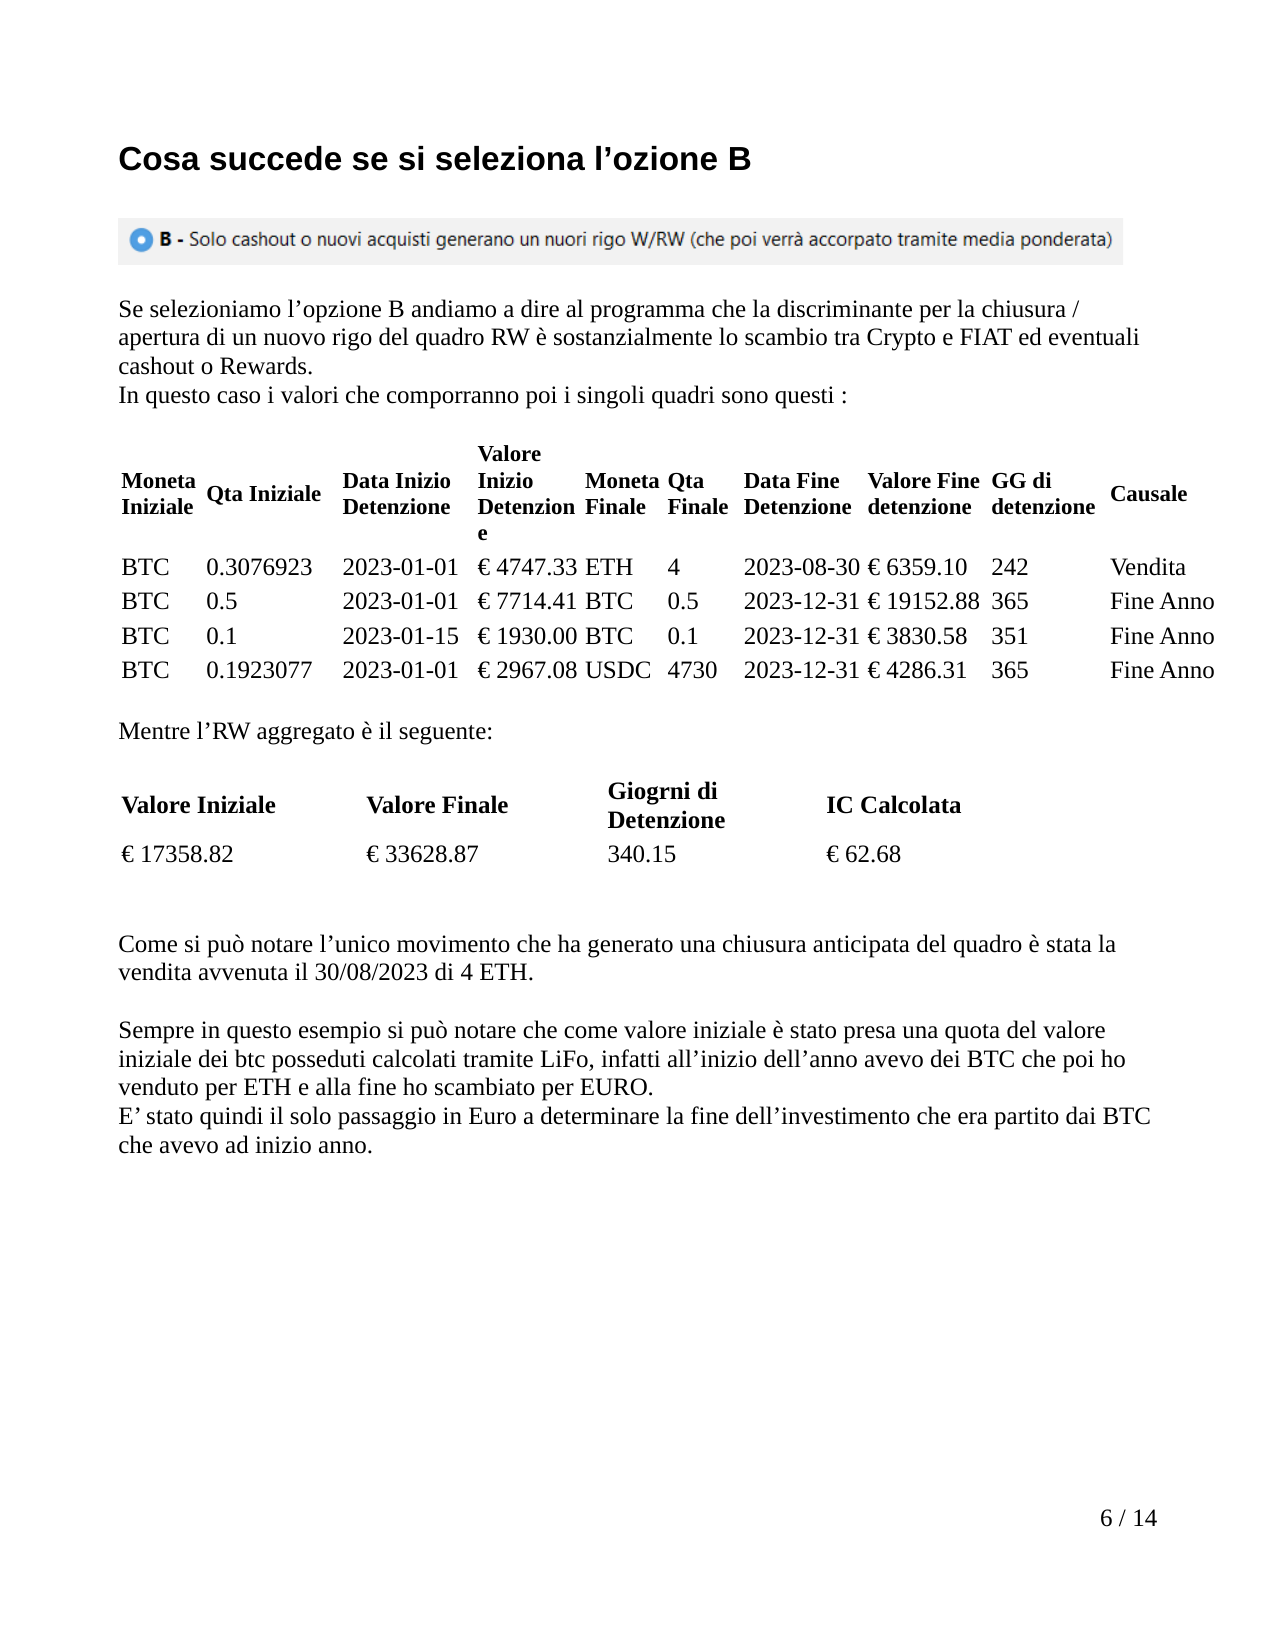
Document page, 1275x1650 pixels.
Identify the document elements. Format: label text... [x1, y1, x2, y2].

table_cell 2023-01-01 [339, 549, 474, 583]
table_header Giogrni di Detenzione [604, 773, 823, 837]
table_header GG di detenzione [988, 438, 1107, 549]
table_header Causale [1107, 438, 1222, 549]
table_cell € 17358.82 [118, 837, 363, 871]
table_header Valore Iniziale [118, 773, 363, 837]
table_header Qta Iniziale [203, 438, 339, 549]
text In questo caso i valori che comporranno poi i singoli quadri sono questi : [118, 380, 1157, 409]
table_cell € 3830.58 [864, 618, 988, 652]
table_cell BTC [582, 618, 664, 652]
table_cell € 4747.33 [474, 549, 582, 583]
text Come si può notare l’unico movimento che ha generato una chiusura anticipata del quadro è stata la vendita avvenuta il 30/08/2023 di 4 ETH. [118, 929, 1157, 986]
table_cell 365 [988, 583, 1107, 618]
text Sempre in questo esempio si può notare che come valore iniziale è stato presa una quota del valore iniziale dei btc posseduti calcolati tramite LiFo, infatti all’inizio dell’anno avevo dei BTC che poi ho venduto per ETH e alla fine ho scambiato per EURO. [118, 1015, 1157, 1101]
text Se selezioniamo l’opzione B andiamo a dire al programma che la discriminante per la chiusura / apertura di un nuovo rigo del quadro RW è sostanzialmente lo scambio tra Crypto e FIAT ed eventuali cashout o Rewards. [118, 294, 1157, 380]
table_cell 2023-08-30 [741, 549, 864, 583]
subtitle Cosa succede se si seleziona l’ozione B [118, 139, 1157, 177]
table_cell € 6359.10 [864, 549, 988, 583]
table_cell € 7714.41 [474, 583, 582, 618]
table_cell € 1930.00 [474, 618, 582, 652]
table_cell 2023-01-01 [339, 653, 474, 687]
table_header Valore Inizio Detenzione [474, 438, 582, 549]
table_cell Fine Anno [1107, 618, 1222, 652]
table_cell 0.1 [664, 618, 741, 652]
table_cell 340.15 [604, 837, 823, 871]
table_header Data Inizio Detenzione [339, 438, 474, 549]
table_header Data Fine Detenzione [741, 438, 864, 549]
table_cell 2023-01-15 [339, 618, 474, 652]
table_cell BTC [118, 549, 203, 583]
table_cell Vendita [1107, 549, 1222, 583]
table_cell 2023-01-01 [339, 583, 474, 618]
table_header Valore Fine detenzione [864, 438, 988, 549]
table_header IC Calcolata [823, 773, 1219, 837]
table_cell 2023-12-31 [741, 653, 864, 687]
table_cell 4 [664, 549, 741, 583]
table_cell 242 [988, 549, 1107, 583]
table_header Moneta Iniziale [118, 438, 203, 549]
table_cell Fine Anno [1107, 653, 1222, 687]
table_cell € 2967.08 [474, 653, 582, 687]
table_cell USDC [582, 653, 664, 687]
table_cell € 4286.31 [864, 653, 988, 687]
table_cell BTC [582, 583, 664, 618]
table_cell 365 [988, 653, 1107, 687]
table_header Valore Finale [363, 773, 604, 837]
table_header Qta Finale [664, 438, 741, 549]
table_cell BTC [118, 653, 203, 687]
table_cell 0.5 [664, 583, 741, 618]
text E’ stato quindi il solo passaggio in Euro a determinare la fine dell’investimento che era partito dai BTC che avevo ad inizio anno. [118, 1101, 1157, 1159]
table_cell 2023-12-31 [741, 618, 864, 652]
table_cell BTC [118, 618, 203, 652]
table_cell 0.1923077 [203, 653, 339, 687]
table_cell 2023-12-31 [741, 583, 864, 618]
table_cell 351 [988, 618, 1107, 652]
table_header Moneta Finale [582, 438, 664, 549]
table_cell Fine Anno [1107, 583, 1222, 618]
table_cell ETH [582, 549, 664, 583]
table_cell 0.5 [203, 583, 339, 618]
table_cell € 33628.87 [363, 837, 604, 871]
picture [118, 218, 1124, 265]
table_cell BTC [118, 583, 203, 618]
text Mentre l’RW aggregato è il seguente: [118, 716, 1157, 744]
table_cell 4730 [664, 653, 741, 687]
table_cell 0.3076923 [203, 549, 339, 583]
table_cell € 19152.88 [864, 583, 988, 618]
table_cell 0.1 [203, 618, 339, 652]
table_cell € 62.68 [823, 837, 1219, 871]
